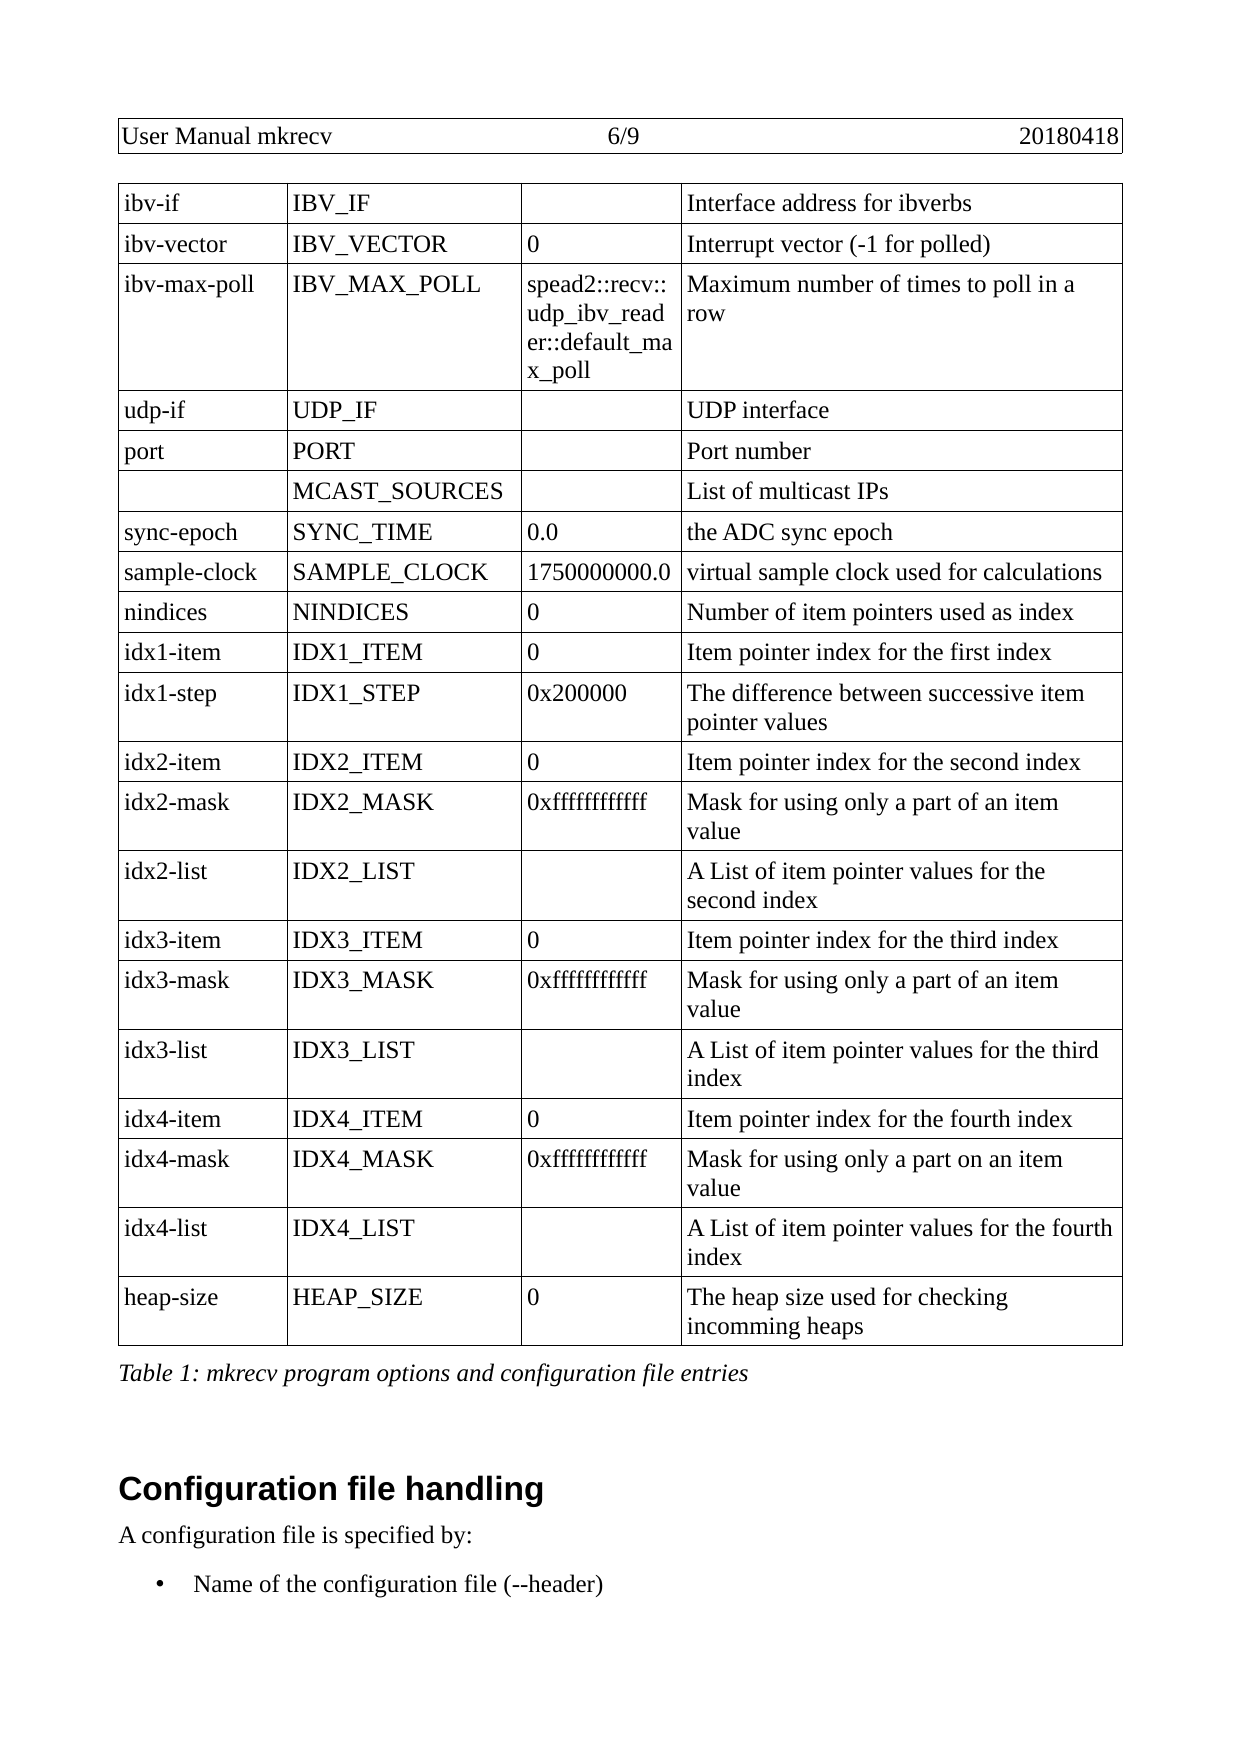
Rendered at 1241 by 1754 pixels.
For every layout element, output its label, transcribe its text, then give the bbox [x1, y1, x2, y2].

table_cell Port number [682, 431, 1122, 470]
table_cell 0 [522, 224, 681, 263]
table_cell A List of item pointer values for the fourth index [682, 1208, 1122, 1276]
table_cell idx2-list [119, 851, 287, 919]
table_cell 0xffffffffffff [522, 961, 681, 1029]
table_cell IDX4_ITEM [288, 1099, 521, 1138]
table_cell IDX1_ITEM [288, 633, 521, 672]
table_cell idx3-item [119, 921, 287, 960]
table_cell IBV_VECTOR [288, 224, 521, 263]
table_cell Maximum number of times to poll in a row [682, 264, 1122, 390]
table_cell Interface address for ibverbs [682, 184, 1122, 223]
table_cell IDX2_ITEM [288, 742, 521, 781]
table_cell idx3-list [119, 1030, 287, 1098]
table_cell Item pointer index for the first index [682, 633, 1122, 672]
table_cell Mask for using only a part on an item value [682, 1139, 1122, 1207]
table_cell The heap size used for checking incomming heaps [682, 1277, 1122, 1345]
table_cell port [119, 431, 287, 470]
table_cell IDX3_ITEM [288, 921, 521, 960]
table_cell 0x200000 [522, 673, 681, 741]
list Name of the configuration file (--header) [156, 1569, 1122, 1598]
table_cell virtual sample clock used for calculations [682, 552, 1122, 591]
table_cell [522, 471, 681, 511]
table_cell [522, 851, 681, 919]
table_cell idx4-mask [119, 1139, 287, 1207]
table_cell UDP interface [682, 391, 1122, 430]
table_cell 0 [522, 633, 681, 672]
table_cell IDX1_STEP [288, 673, 521, 741]
table_cell PORT [288, 431, 521, 470]
table_cell IDX2_LIST [288, 851, 521, 919]
text Table 1: mkrecv program options and configuration file entries [118, 1358, 1122, 1387]
table_cell 0 [522, 592, 681, 632]
table_cell spead2::recv::udp_ibv_reader::default_max_poll [522, 264, 681, 390]
table_cell Item pointer index for the second index [682, 742, 1122, 781]
table_cell Mask for using only a part of an item value [682, 782, 1122, 850]
table_cell ibv-if [119, 184, 287, 223]
table_cell The difference between successive item pointer values [682, 673, 1122, 741]
table_cell Item pointer index for the fourth index [682, 1099, 1122, 1138]
table_cell [119, 471, 287, 511]
table_cell nindices [119, 592, 287, 632]
table_cell idx1-item [119, 633, 287, 672]
table_cell SYNC_TIME [288, 512, 521, 551]
table_cell udp-if [119, 391, 287, 430]
table_cell idx4-list [119, 1208, 287, 1276]
text A configuration file is specified by: [118, 1520, 1122, 1549]
table_cell 0xffffffffffff [522, 1139, 681, 1207]
table_cell sync-epoch [119, 512, 287, 551]
table_cell idx3-mask [119, 961, 287, 1029]
table_cell SAMPLE_CLOCK [288, 552, 521, 591]
table_cell MCAST_SOURCES [288, 471, 521, 511]
table_cell NINDICES [288, 592, 521, 632]
table_cell A List of item pointer values for the third index [682, 1030, 1122, 1098]
table_cell [522, 431, 681, 470]
table_cell IDX2_MASK [288, 782, 521, 850]
table_cell 0 [522, 1277, 681, 1345]
table_cell sample-clock [119, 552, 287, 591]
table_cell ibv-vector [119, 224, 287, 263]
table_cell A List of item pointer values for the second index [682, 851, 1122, 919]
table_cell Mask for using only a part of an item value [682, 961, 1122, 1029]
table_cell IDX3_LIST [288, 1030, 521, 1098]
table_cell heap-size [119, 1277, 287, 1345]
table_cell Interrupt vector (-1 for polled) [682, 224, 1122, 263]
table_cell 0 [522, 921, 681, 960]
table_cell idx2-item [119, 742, 287, 781]
table_cell IDX4_LIST [288, 1208, 521, 1276]
table_cell Number of item pointers used as index [682, 592, 1122, 632]
table_cell List of multicast IPs [682, 471, 1122, 511]
table_cell 0.0 [522, 512, 681, 551]
table_cell IDX3_MASK [288, 961, 521, 1029]
table_cell 0 [522, 1099, 681, 1138]
table_cell 1750000000.0 [522, 552, 681, 591]
table_cell 0xffffffffffff [522, 782, 681, 850]
table_cell IBV_MAX_POLL [288, 264, 521, 390]
table_cell IBV_IF [288, 184, 521, 223]
subtitle Configuration file handling [118, 1469, 1122, 1508]
table_cell idx2-mask [119, 782, 287, 850]
table_cell idx1-step [119, 673, 287, 741]
table_cell [522, 391, 681, 430]
table_cell HEAP_SIZE [288, 1277, 521, 1345]
table_cell Item pointer index for the third index [682, 921, 1122, 960]
table_cell ibv-max-poll [119, 264, 287, 390]
table_cell 0 [522, 742, 681, 781]
table_cell the ADC sync epoch [682, 512, 1122, 551]
table_cell [522, 184, 681, 223]
table_cell [522, 1208, 681, 1276]
table_cell UDP_IF [288, 391, 521, 430]
table_cell idx4-item [119, 1099, 287, 1138]
table_cell IDX4_MASK [288, 1139, 521, 1207]
table_cell [522, 1030, 681, 1098]
